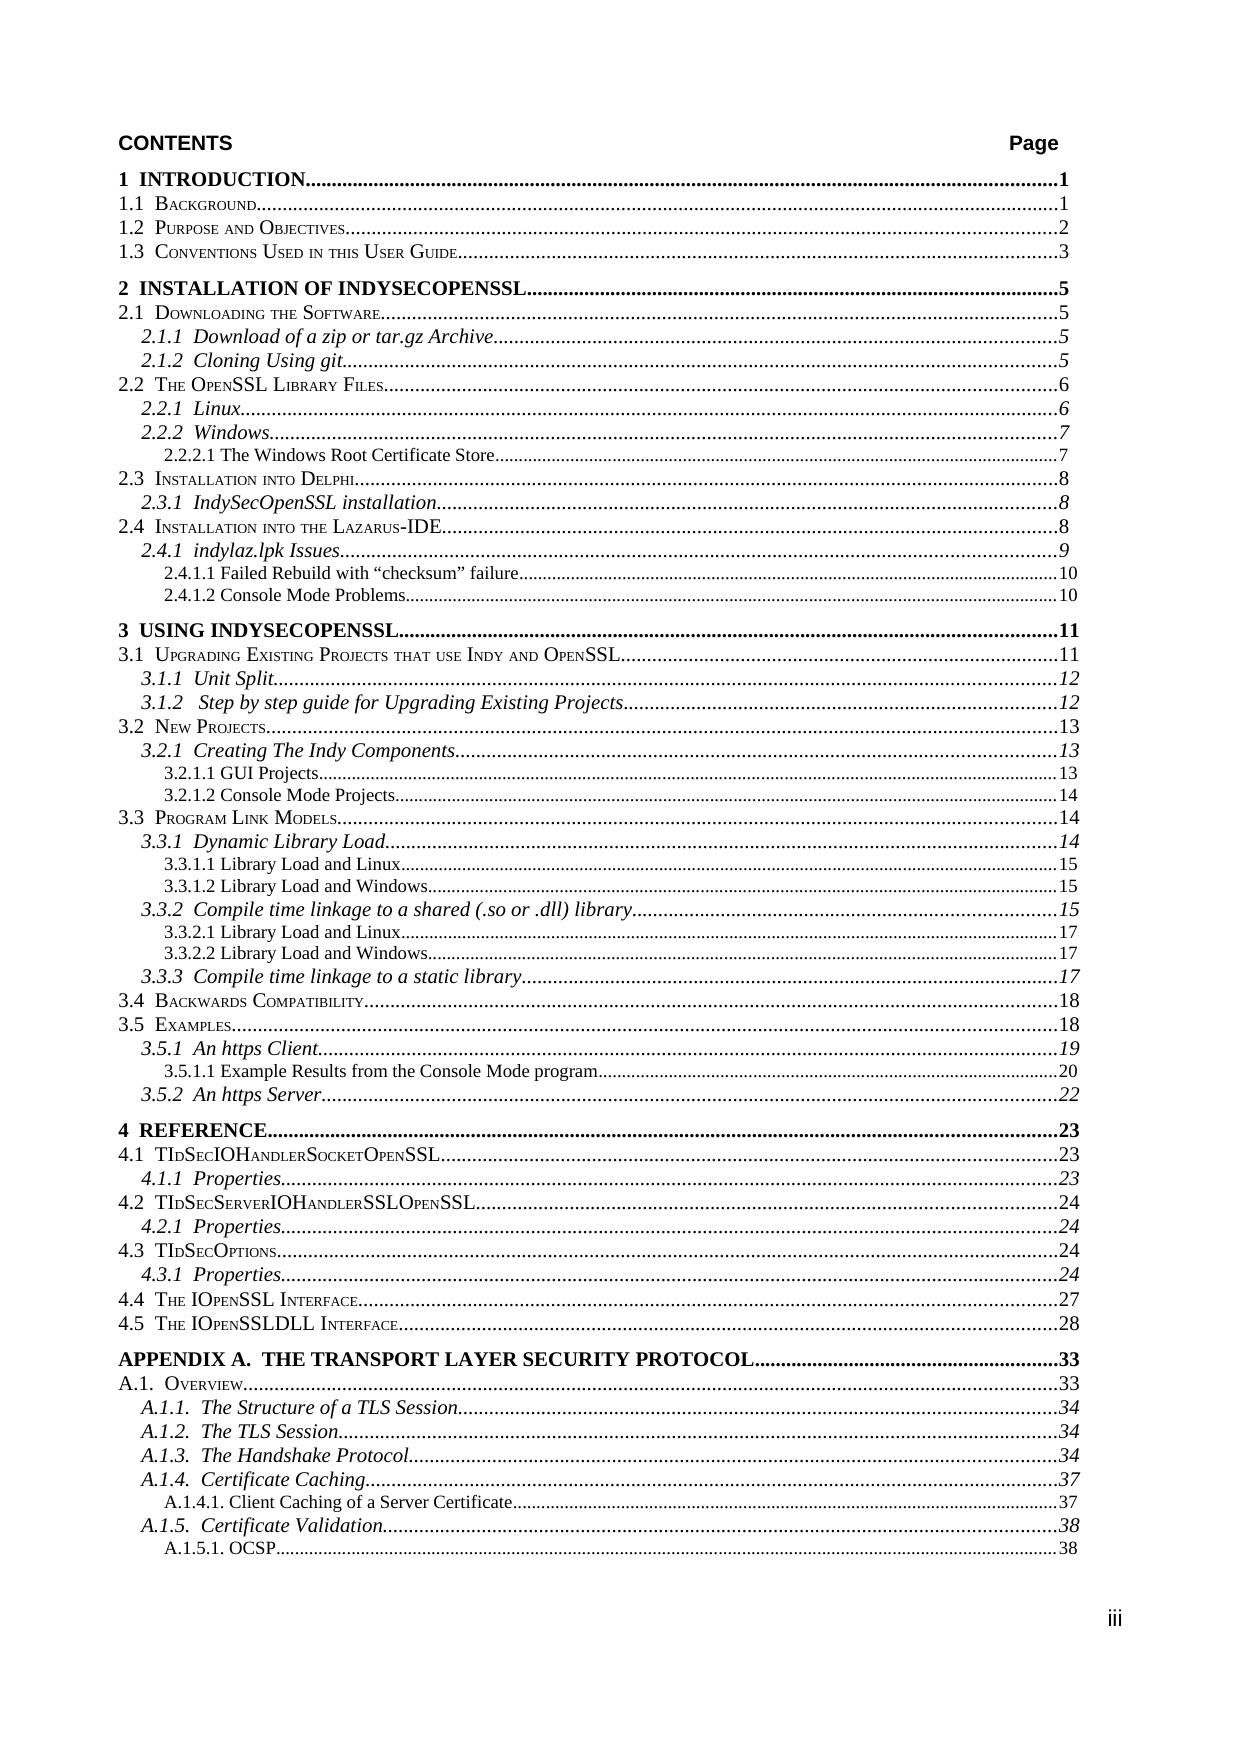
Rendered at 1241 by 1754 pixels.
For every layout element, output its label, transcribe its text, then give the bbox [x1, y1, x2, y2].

text 2.1 Downloading the Software 5 [118, 300, 1122, 324]
text A.1.4. Certificate Caching 37 [141, 1467, 1122, 1491]
text A.1. Overview 33 [118, 1371, 1122, 1395]
text 3.3.1 Dynamic Library Load 14 [141, 829, 1122, 853]
text 2.1.2 Cloning Using git 5 [141, 348, 1122, 372]
text 3.3.2.1 Library Load and Linux 17 [164, 921, 1122, 942]
text 3.3.1.1 Library Load and Linux 15 [164, 853, 1122, 875]
text 2.1.1 Download of a zip or tar.gz Archive 5 [141, 324, 1122, 348]
text A.1.2. The TLS Session 34 [141, 1419, 1122, 1443]
text 3.3.2 Compile time linkage to a shared (.so or .dll) library 15 [141, 896, 1122, 921]
text A.1.5.1. OCSP 38 [164, 1537, 1122, 1559]
text 3.5 Examples 18 [118, 1012, 1122, 1036]
text 4.2 TIdSecServerIOHandlerSSLOpenSSL 24 [118, 1190, 1122, 1214]
text 1.2 Purpose and Objectives 2 [118, 215, 1122, 239]
text 4 Reference 23 [118, 1118, 1122, 1142]
text 2.4 Installation into the Lazarus-IDE 8 [118, 514, 1122, 538]
text 1.1 Background 1 [118, 191, 1122, 215]
text 3.4 Backwards Compatibility 18 [118, 988, 1122, 1012]
text 2.2.2.1 The Windows Root Certificate Store 7 [164, 444, 1122, 466]
text 4.3 TIdSecOptions 24 [118, 1238, 1122, 1262]
text 3.2.1.2 Console Mode Projects 14 [164, 784, 1122, 805]
text 2.2 The OpenSSL Library Files 6 [118, 372, 1122, 396]
text A.1.1. The Structure of a TLS Session 34 [141, 1395, 1122, 1419]
text 3.1.2 Step by step guide for Upgrading Existing Projects 12 [141, 690, 1122, 714]
text 2 Installation of IndySecOpenSSL 5 [118, 276, 1122, 300]
text 1.3 Conventions Used in this User Guide 3 [118, 239, 1122, 263]
text 2.2.1 Linux 6 [141, 396, 1122, 420]
text 2.4.1.2 Console Mode Problems 10 [164, 584, 1122, 605]
text 3.5.1 An https Client 19 [141, 1036, 1122, 1060]
text A.1.5. Certificate Validation 38 [141, 1513, 1122, 1537]
text 3.3 Program Link Models 14 [118, 805, 1122, 829]
text 3 Using IndySecOpenSSL 11 [118, 618, 1122, 642]
text 3.1 Upgrading Existing Projects that use Indy and OpenSSL 11 [118, 642, 1122, 666]
text 3.3.3 Compile time linkage to a static library 17 [141, 964, 1122, 988]
text 4.1 TIdSecIOHandlerSocketOpenSSL 23 [118, 1142, 1122, 1166]
text 2.4.1 indylaz.lpk Issues 9 [141, 538, 1122, 562]
text 2.4.1.1 Failed Rebuild with “checksum” failure 10 [164, 562, 1122, 584]
text 1 Introduction 1 [118, 167, 1122, 191]
text 3.5.1.1 Example Results from the Console Mode program 20 [164, 1060, 1122, 1081]
text CONTENTS Page [118, 131, 1122, 154]
text Appendix A. The Transport Layer Security Protocol 33 [118, 1347, 1122, 1371]
text A.1.4.1. Client Caching of a Server Certificate 37 [164, 1491, 1122, 1513]
text 2.3 Installation into Delphi 8 [118, 466, 1122, 490]
text 3.2.1 Creating The Indy Components 13 [141, 738, 1122, 762]
text 3.3.1.2 Library Load and Windows 15 [164, 875, 1122, 896]
text 3.5.2 An https Server 22 [141, 1081, 1122, 1106]
text 3.2.1.1 GUI Projects 13 [164, 762, 1122, 784]
text 3.2 New Projects 13 [118, 714, 1122, 738]
text 3.3.2.2 Library Load and Windows 17 [164, 942, 1122, 964]
text 4.1.1 Properties 23 [141, 1166, 1122, 1190]
text 4.2.1 Properties 24 [141, 1214, 1122, 1238]
text 4.4 The IOpenSSL Interface 27 [118, 1286, 1122, 1311]
text 4.5 The IOpenSSLDLL Interface 28 [118, 1311, 1122, 1334]
text 2.3.1 IndySecOpenSSL installation 8 [141, 490, 1122, 514]
text 2.2.2 Windows 7 [141, 420, 1122, 444]
text 4.3.1 Properties 24 [141, 1262, 1122, 1286]
text A.1.3. The Handshake Protocol 34 [141, 1443, 1122, 1467]
text 3.1.1 Unit Split 12 [141, 666, 1122, 690]
